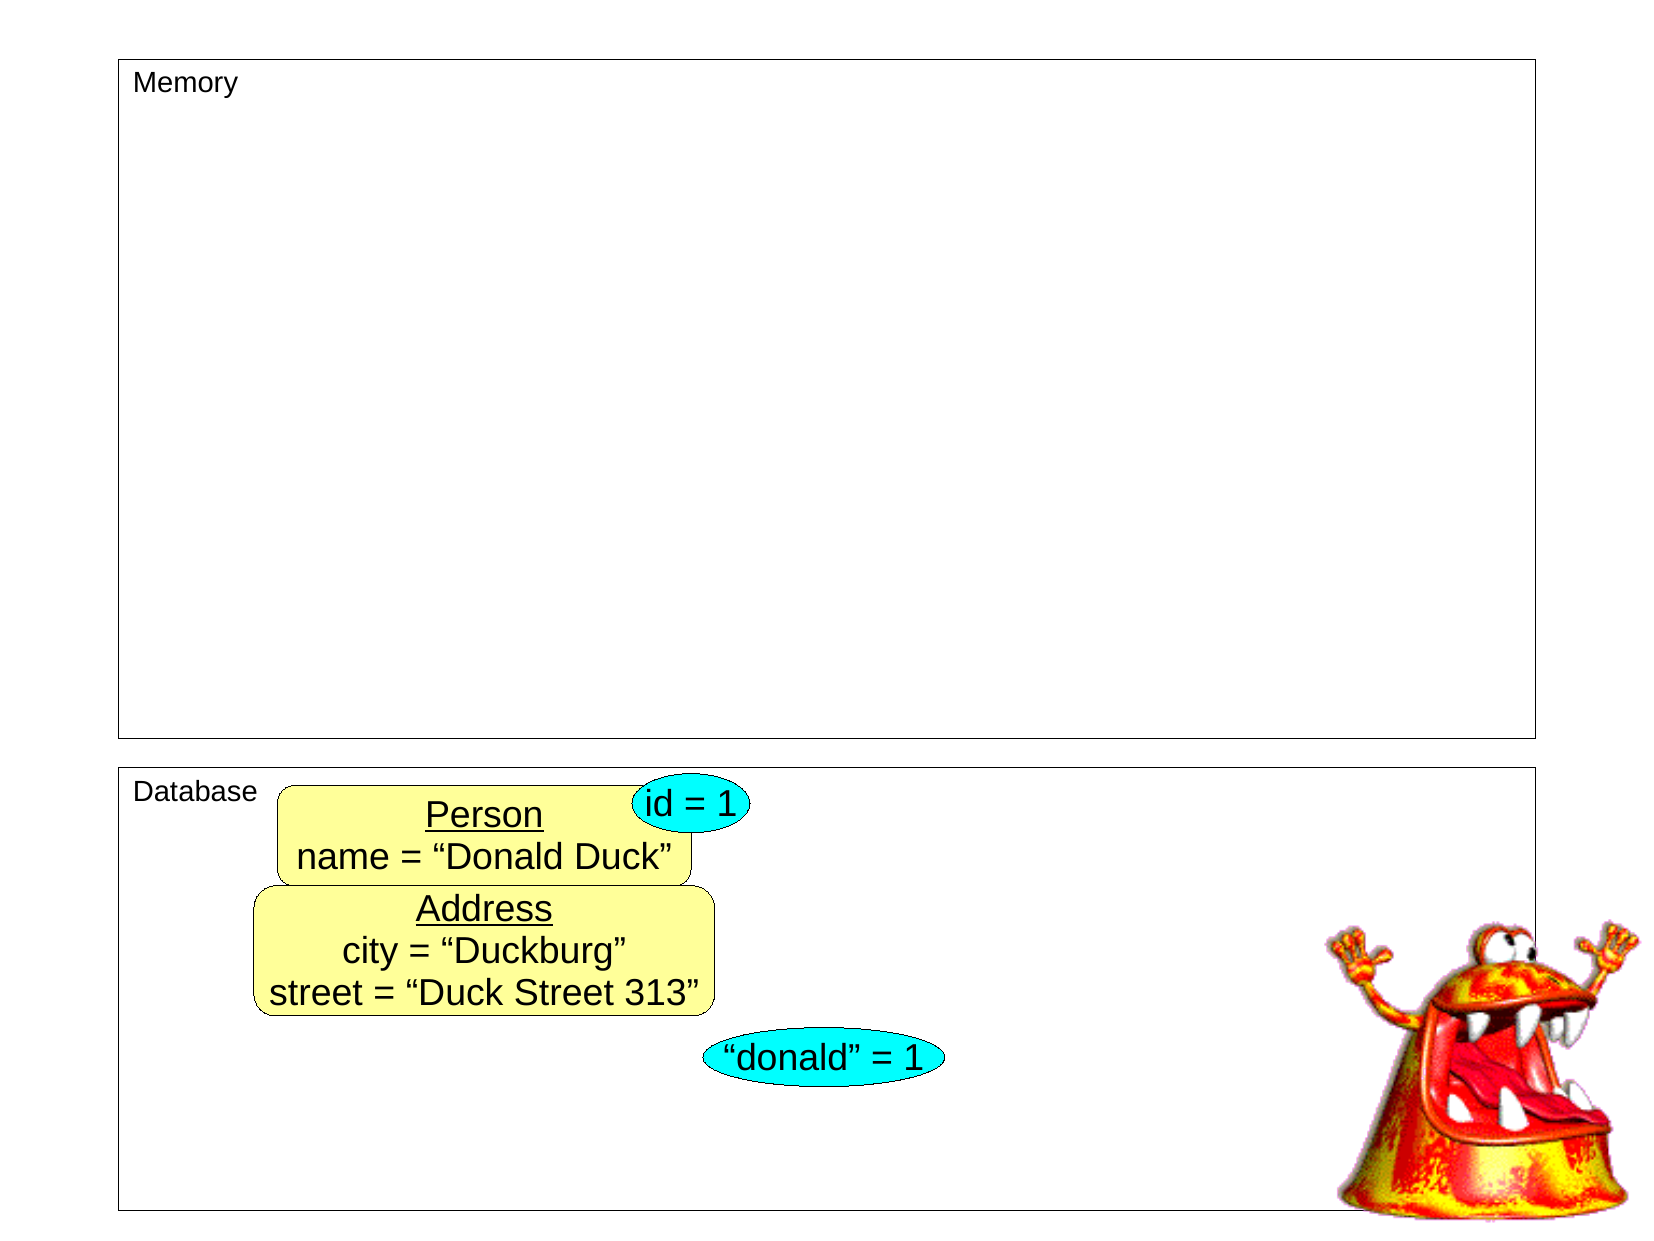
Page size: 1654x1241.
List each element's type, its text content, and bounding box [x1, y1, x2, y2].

picture [1323, 918, 1648, 1229]
text_box Person name = “Donald Duck” [277, 785, 692, 885]
text_box Address city = “Duckburg” street = “Duck Street 313” [253, 885, 715, 1016]
text_box id = 1 [631, 773, 751, 833]
text_box Memory [118, 59, 1536, 739]
text_box “donald” = 1 [702, 1027, 945, 1087]
text_box Database [118, 767, 1536, 1211]
